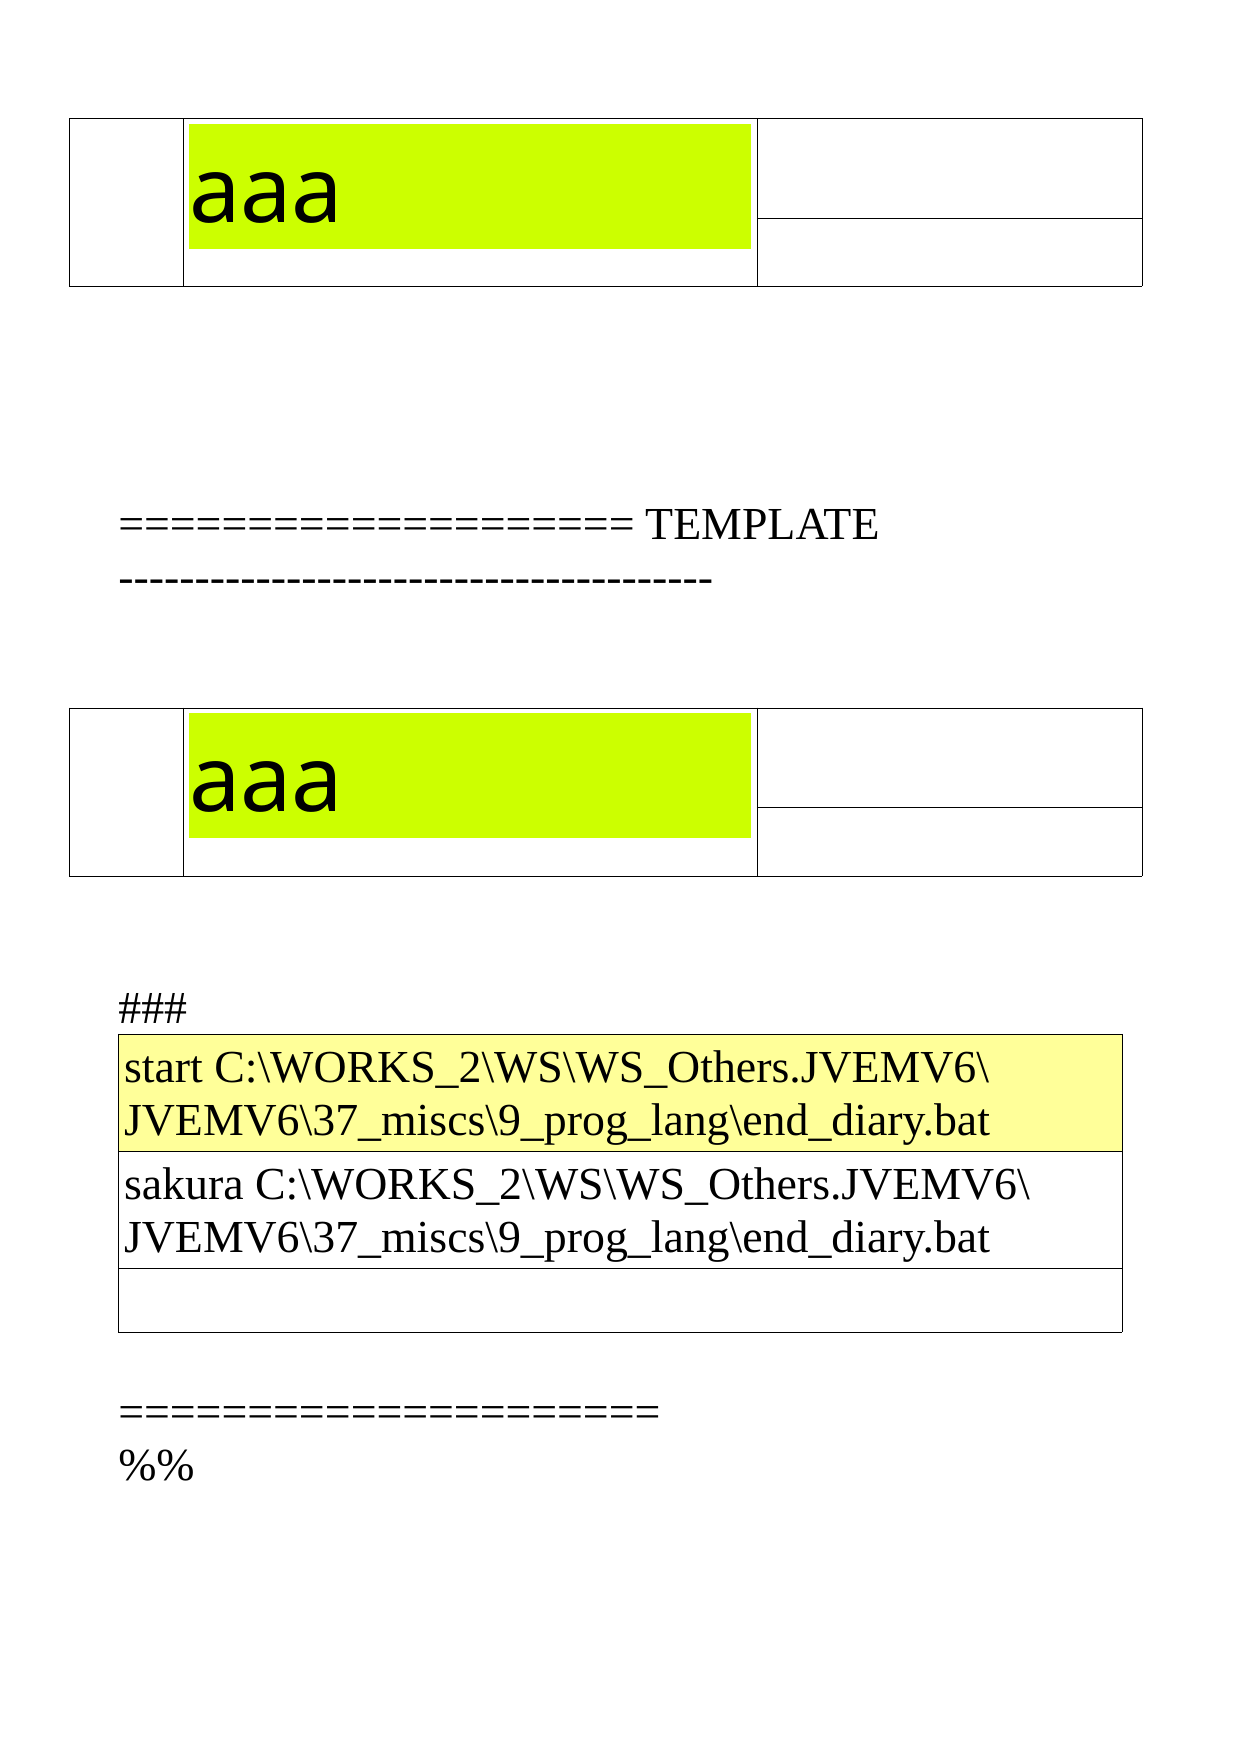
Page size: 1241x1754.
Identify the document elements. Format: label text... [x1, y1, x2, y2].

table_header [70, 709, 183, 876]
text ===================== [118, 1385, 1122, 1437]
text --------------------------------------- [118, 549, 1122, 602]
table_cell [119, 1269, 1122, 1332]
table_header start C:\WORKS_2\WS\WS_Others.JVEMV6\JVEMV6\37_miscs\9_prog_lang\end_diary.bat [119, 1035, 1122, 1151]
table_cell sakura C:\WORKS_2\WS\WS_Others.JVEMV6\JVEMV6\37_miscs\9_prog_lang\end_diary.bat [119, 1152, 1122, 1268]
table_header [70, 119, 183, 286]
table_header [758, 709, 1142, 807]
table_cell [758, 808, 1142, 876]
table_cell [758, 219, 1142, 286]
text ### [118, 981, 1122, 1034]
text ==================== TEMPLATE [118, 497, 1122, 549]
table_header [758, 119, 1142, 218]
text %% [118, 1437, 1122, 1490]
table_header aaa [184, 119, 757, 286]
table_header aaa [184, 709, 757, 876]
